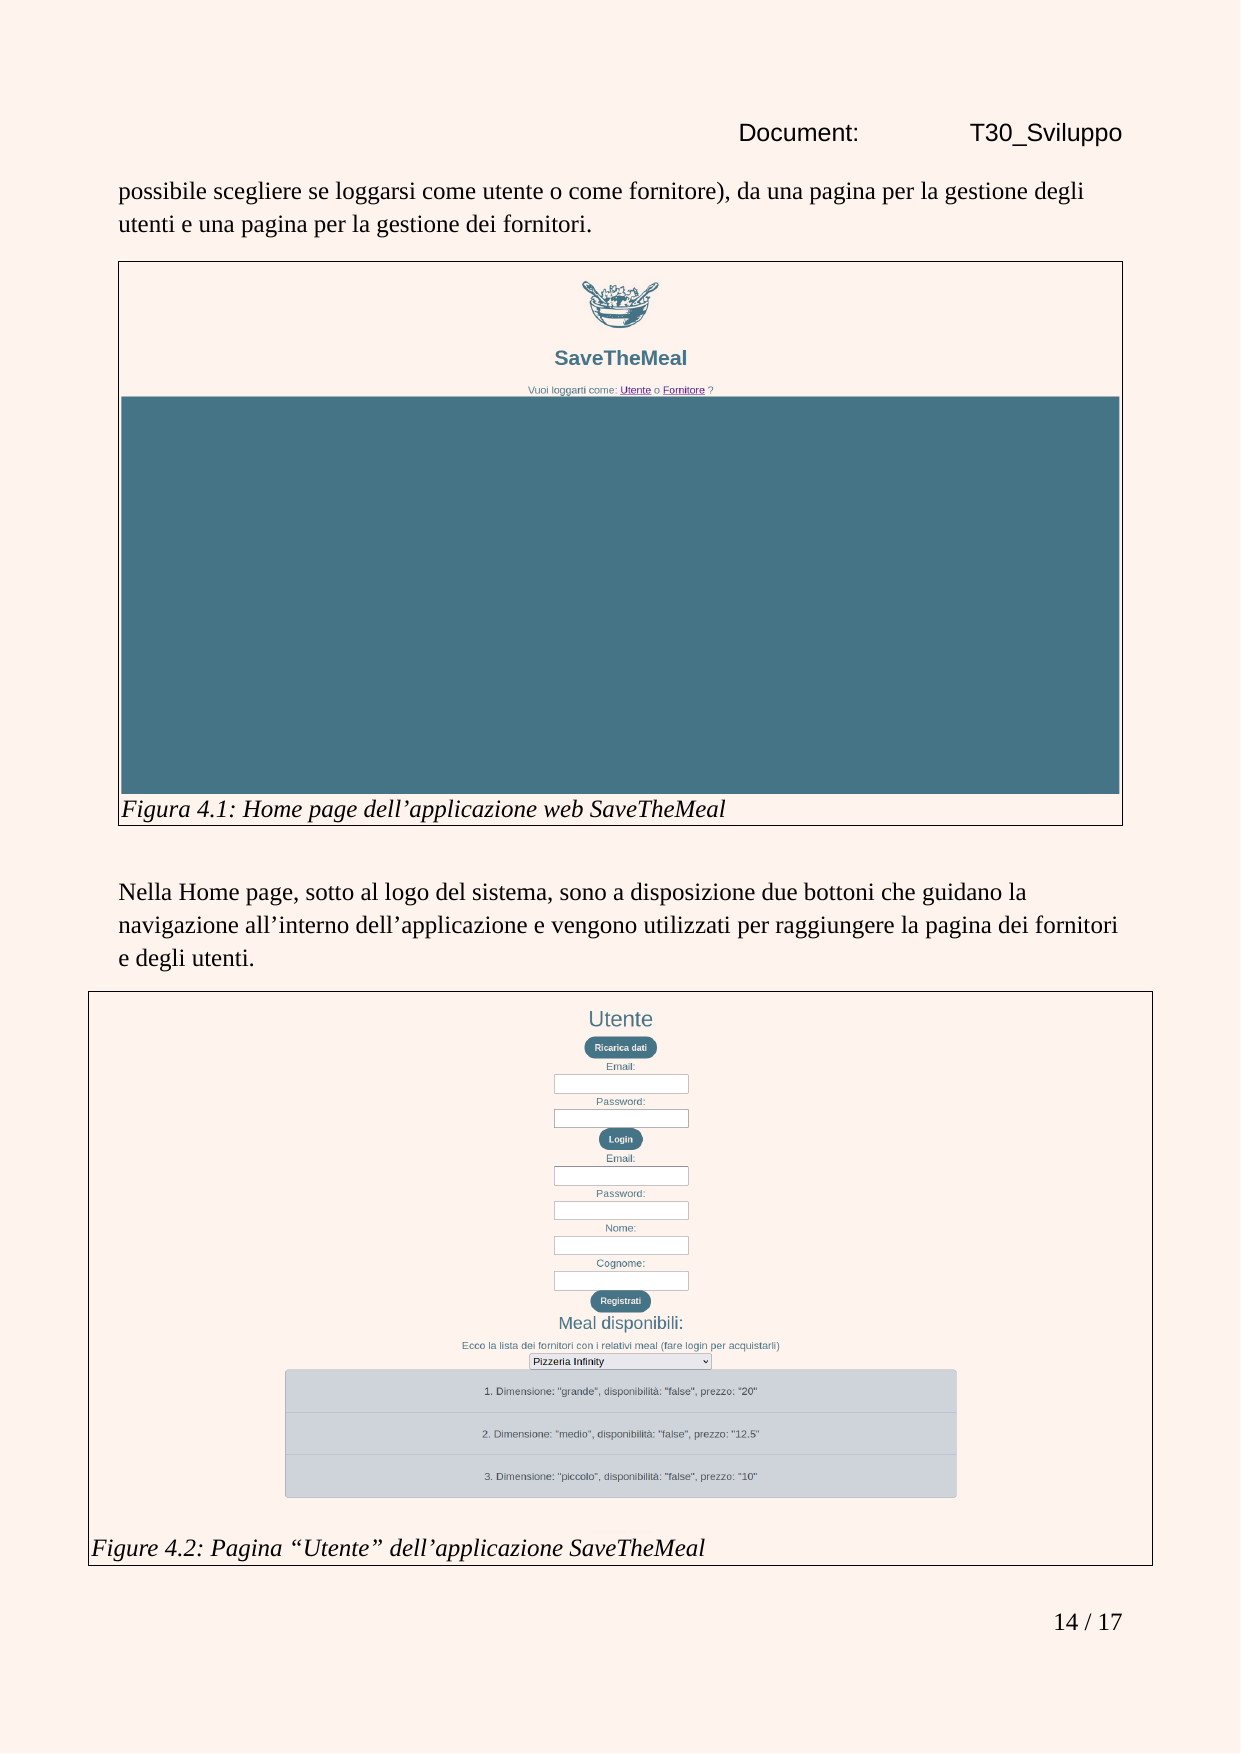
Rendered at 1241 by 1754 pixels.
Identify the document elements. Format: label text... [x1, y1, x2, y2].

picture [118, 1006, 1123, 1533]
text Figura 4.1: Home page dell’applicazione web SaveTheMeal [121, 794, 1119, 823]
picture [121, 276, 1120, 794]
text Figure 4.2: Pagina “Utente” dell’applicazione SaveTheMeal [91, 1533, 1149, 1562]
text Nella Home page, sotto al logo del sistema, sono a disposizione due bottoni che guidano la navigazione all’interno dell’applicazione e vengono utilizzati per raggiungere la pagina dei fornitori e degli utenti. [118, 877, 1122, 972]
text possibile scegliere se loggarsi come utente o come fornitore), da una pagina per la gestione degli utenti e una pagina per la gestione dei fornitori. [118, 176, 1122, 238]
